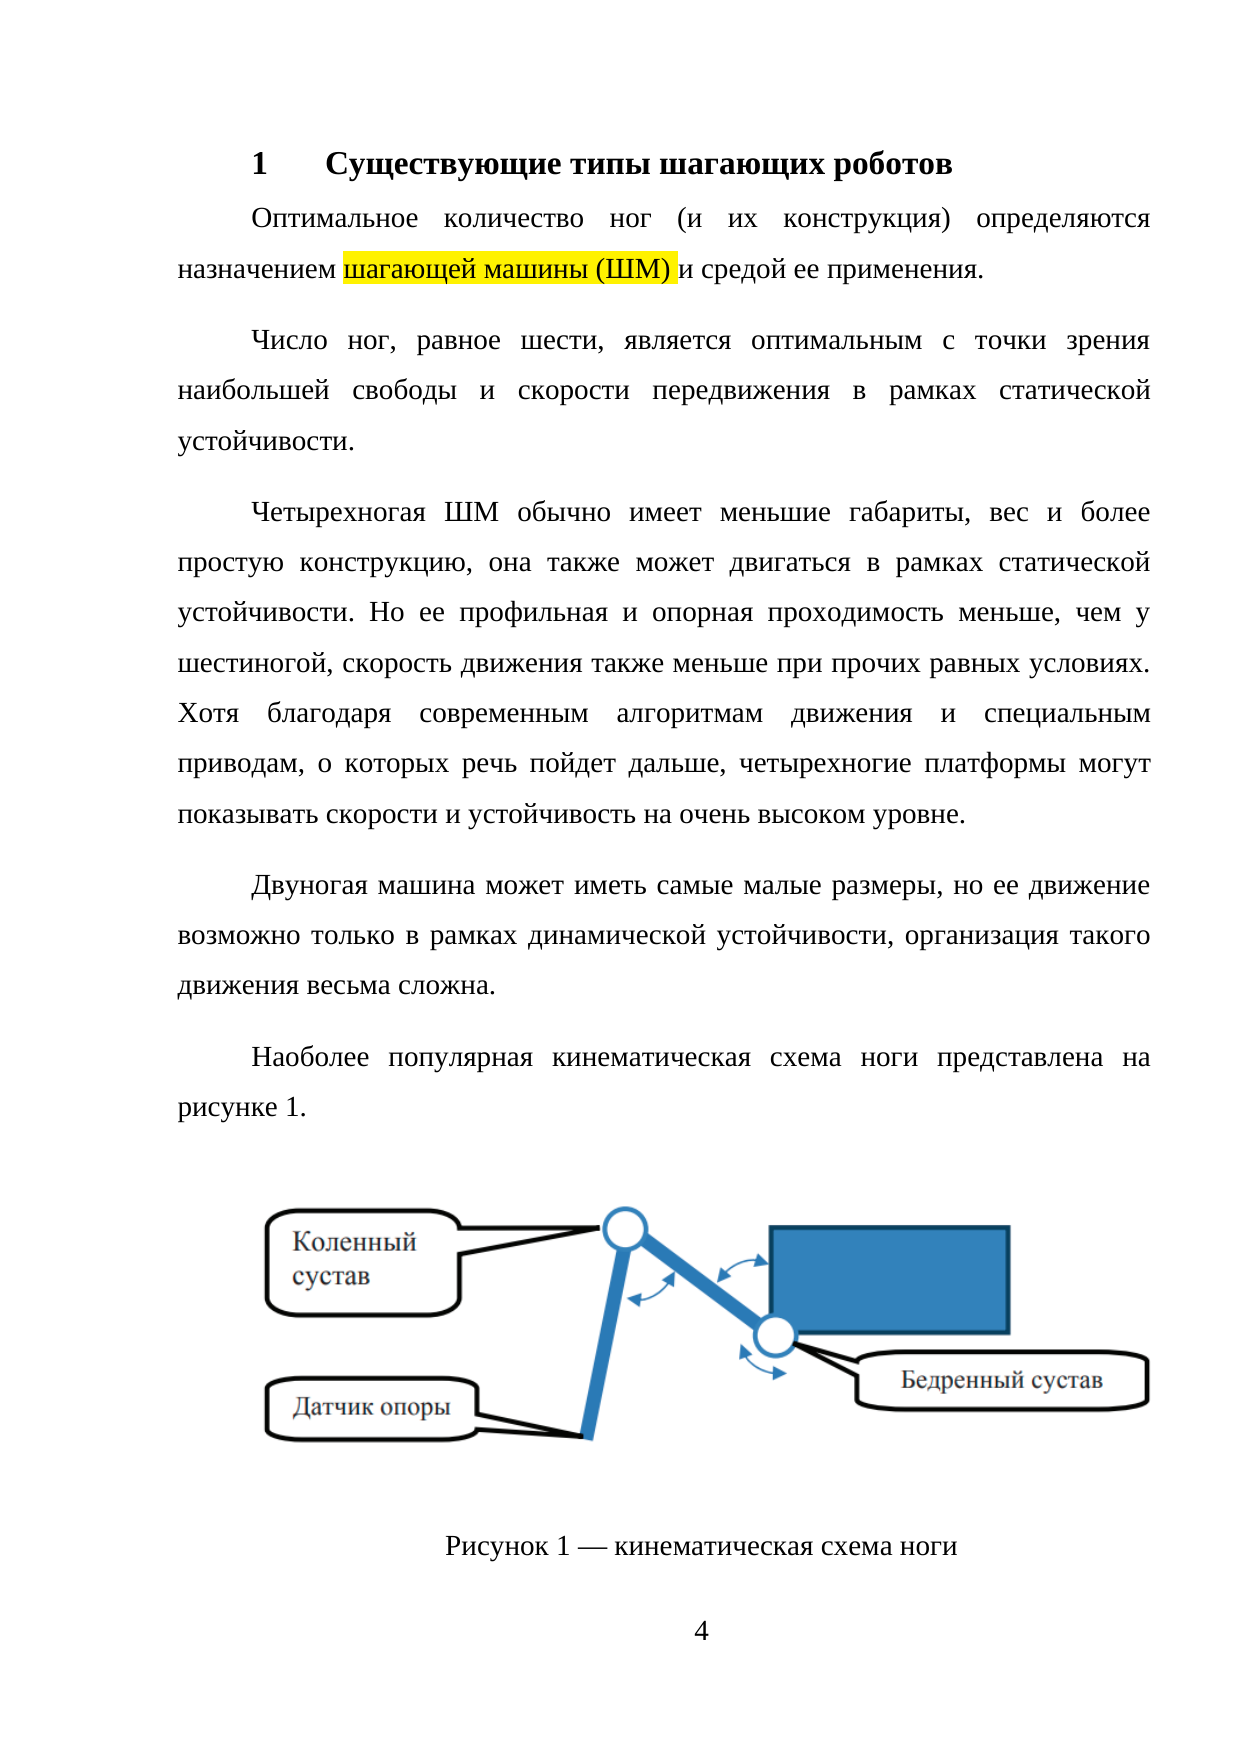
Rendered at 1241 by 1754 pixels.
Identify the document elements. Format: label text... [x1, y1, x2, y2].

text Число ног, равное шести, является оптимальным с точки зрения наибольшей свободы и скорости передвижения в рамках статической устойчивости. [177, 322, 1152, 456]
subtitle Существующие типы шагающих роботов [177, 143, 1152, 181]
text Рисунок 1 — кинематическая схема ноги [177, 1474, 1152, 1562]
text Наоболее популярная кинематическая схема ноги представлена на рисунке 1. [177, 1039, 1152, 1122]
text Четырехногая ШМ обычно имеет меньшие габариты, вес и более простую конструкцию, она также может двигаться в рамках статической устойчивости. Но ее профильная и опорная проходимость меньше, чем у шестиногой, скорость движения также меньше при прочих равных условиях. Хотя благодаря современным алгоритмам движения и специальным приводам, о которых речь пойдет дальше, четырехногие платформы могут показывать скорости и устойчивость на очень высоком уровне. [177, 494, 1152, 829]
text Оптимальное количество ног (и их конструкция) определяются назначением шагающей машины (ШМ) и средой ее применения. [177, 201, 1152, 284]
text Двуногая машина может иметь самые малые размеры, но ее движение возможно только в рамках динамической устойчивости, организация такого движения весьма сложна. [177, 867, 1152, 1001]
picture [236, 1160, 1211, 1474]
